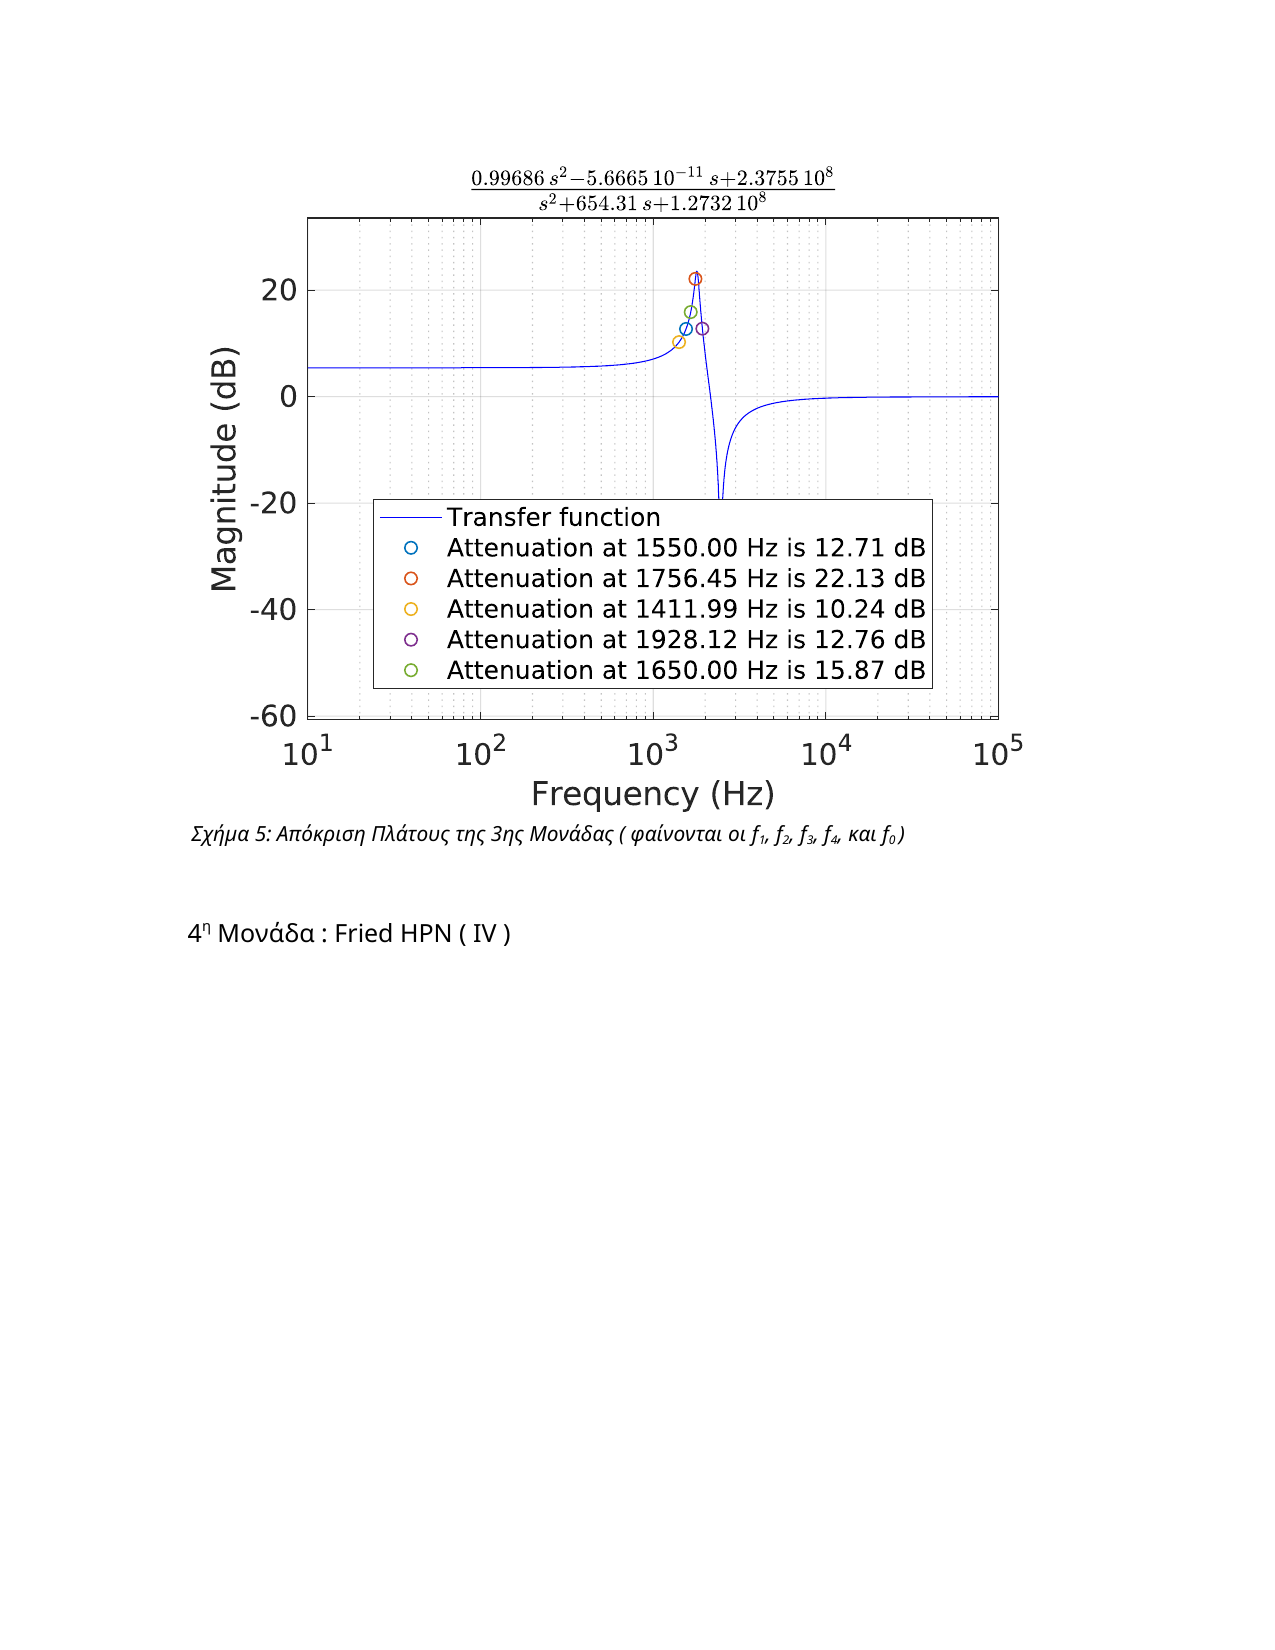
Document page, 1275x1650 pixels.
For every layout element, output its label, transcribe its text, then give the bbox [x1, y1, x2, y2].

text Σχήμα 5: Απόκριση Πλάτους της 3ης Μονάδας ( φαίνονται οι f1, f2, f3, f4, και f0 ) [191, 162, 1084, 848]
text 4η Μονάδα : Fried HPN ( IV ) [187, 916, 1087, 950]
